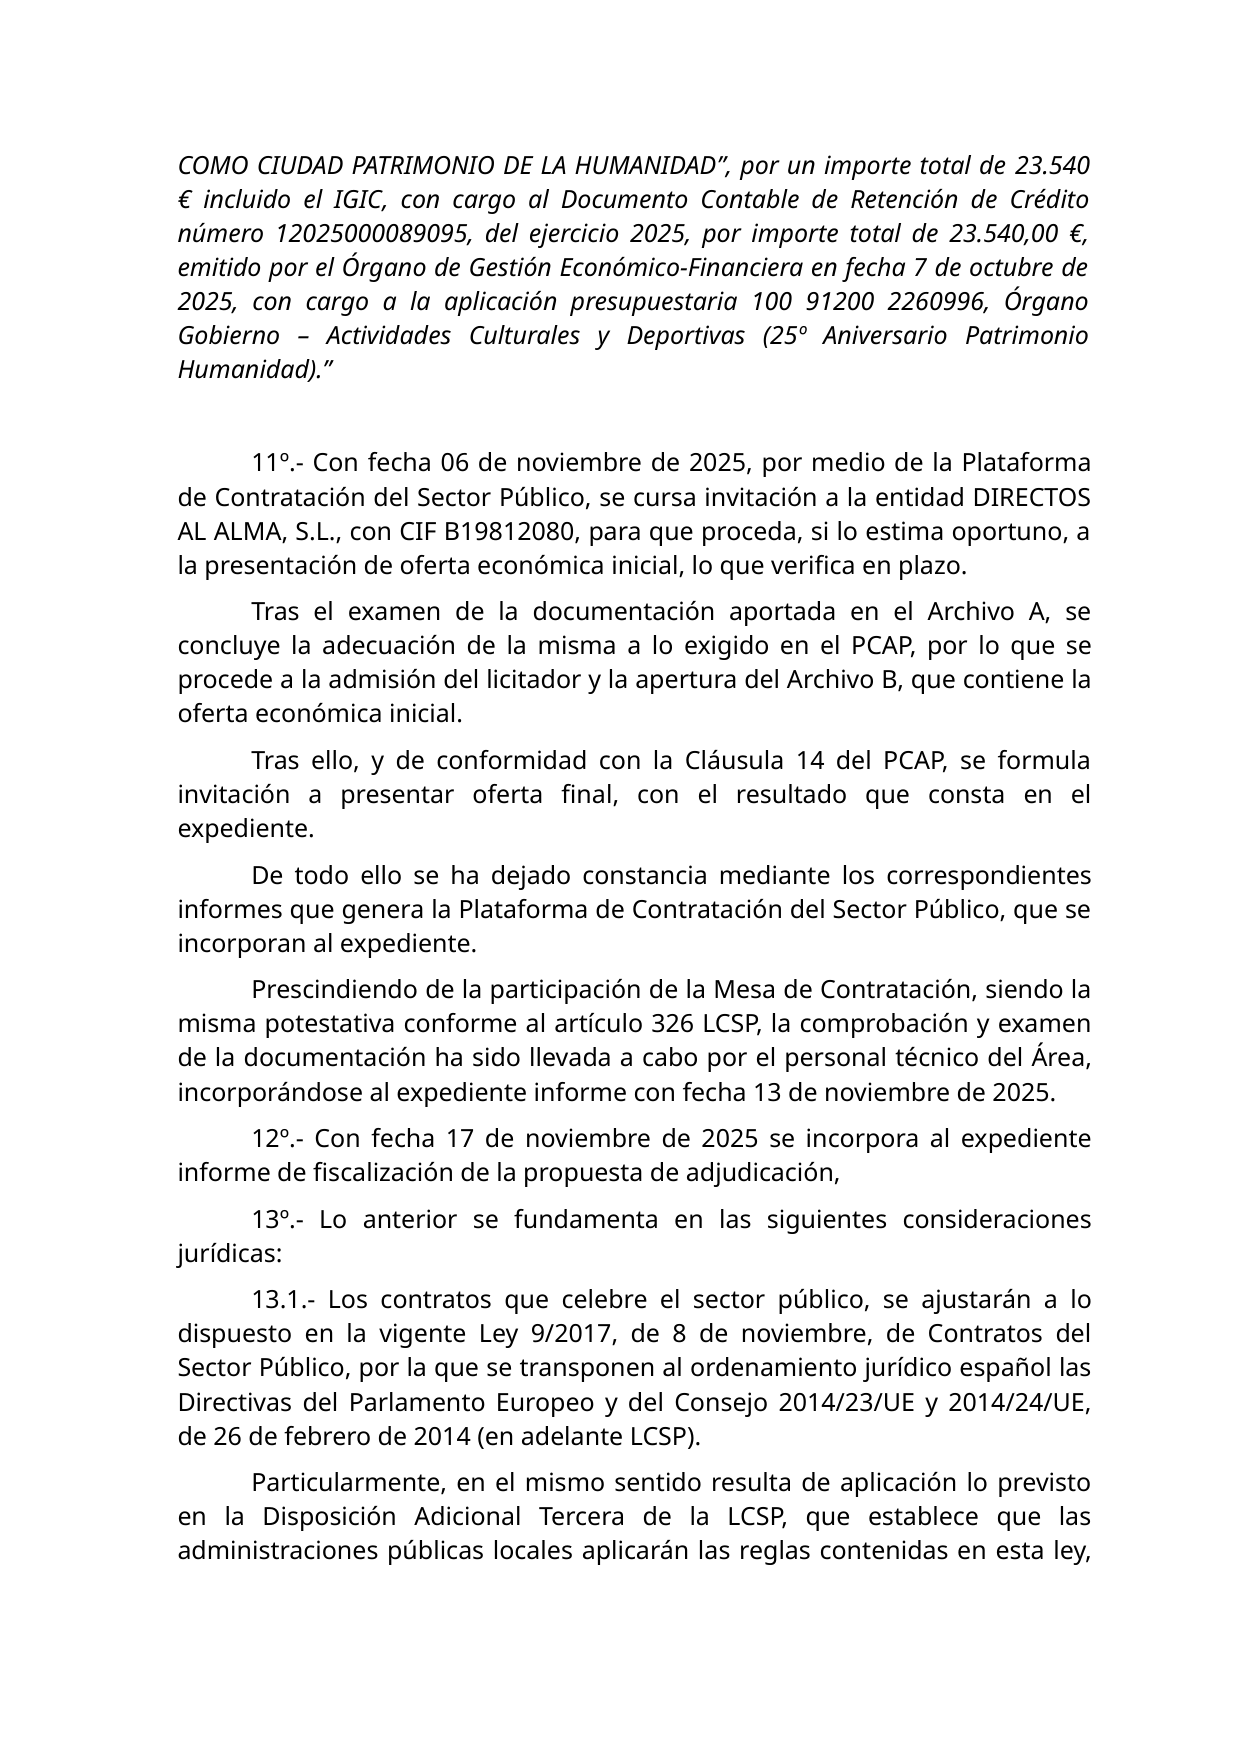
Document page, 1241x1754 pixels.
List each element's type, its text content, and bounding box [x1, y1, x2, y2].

text 13º.- Lo anterior se fundamenta en las siguientes consideraciones jurídicas: [177, 1201, 1093, 1269]
text 12º.- Con fecha 17 de noviembre de 2025 se incorpora al expediente informe de fiscalización de la propuesta de adjudicación, [177, 1121, 1093, 1189]
text Tras el examen de la documentación aportada en el Archivo A, se concluye la adecuación de la misma a lo exigido en el PCAP, por lo que se procede a la admisión del licitador y la apertura del Archivo B, que contiene la oferta económica inicial. [177, 594, 1093, 730]
text 13.1.- Los contratos que celebre el sector público, se ajustarán a lo dispuesto en la vigente Ley 9/2017, de 8 de noviembre, de Contratos del Sector Público, por la que se transponen al ordenamiento jurídico español las Directivas del Parlamento Europeo y del Consejo 2014/23/UE y 2014/24/UE, de 26 de febrero de 2014 (en adelante LCSP). [177, 1282, 1093, 1452]
text De todo ello se ha dejado constancia mediante los correspondientes informes que genera la Plataforma de Contratación del Sector Público, que se incorporan al expediente. [177, 857, 1093, 959]
text Prescindiendo de la participación de la Mesa de Contratación, siendo la misma potestativa conforme al artículo 326 LCSP, la comprobación y examen de la documentación ha sido llevada a cabo por el personal técnico del Área, incorporándose al expediente informe con fecha 13 de noviembre de 2025. [177, 972, 1093, 1108]
text Tras ello, y de conformidad con la Cláusula 14 del PCAP, se formula invitación a presentar oferta final, con el resultado que consta en el expediente. [177, 743, 1093, 845]
text COMO CIUDAD PATRIMONIO DE LA HUMANIDAD”, por un importe total de 23.540 € incluido el IGIC, con cargo al Documento Contable de Retención de Crédito número 12025000089095, del ejercicio 2025, por importe total de 23.540,00 €, emitido por el Órgano de Gestión Económico-Financiera en fecha 7 de octubre de 2025, con cargo a la aplicación presupuestaria 100 91200 2260996, Órgano Gobierno – Actividades Culturales y Deportivas (25º Aniversario Patrimonio Humanidad).” [177, 148, 1093, 386]
text 11º.- Con fecha 06 de noviembre de 2025, por medio de la Plataforma de Contratación del Sector Público, se cursa invitación a la entidad DIRECTOS AL ALMA, S.L., con CIF B19812080, para que proceda, si lo estima oportuno, a la presentación de oferta económica inicial, lo que verifica en plazo. [177, 445, 1093, 581]
text Particularmente, en el mismo sentido resulta de aplicación lo previsto en la Disposición Adicional Tercera de la LCSP, que establece que las administraciones públicas locales aplicarán las reglas contenidas en esta ley, [177, 1465, 1093, 1567]
